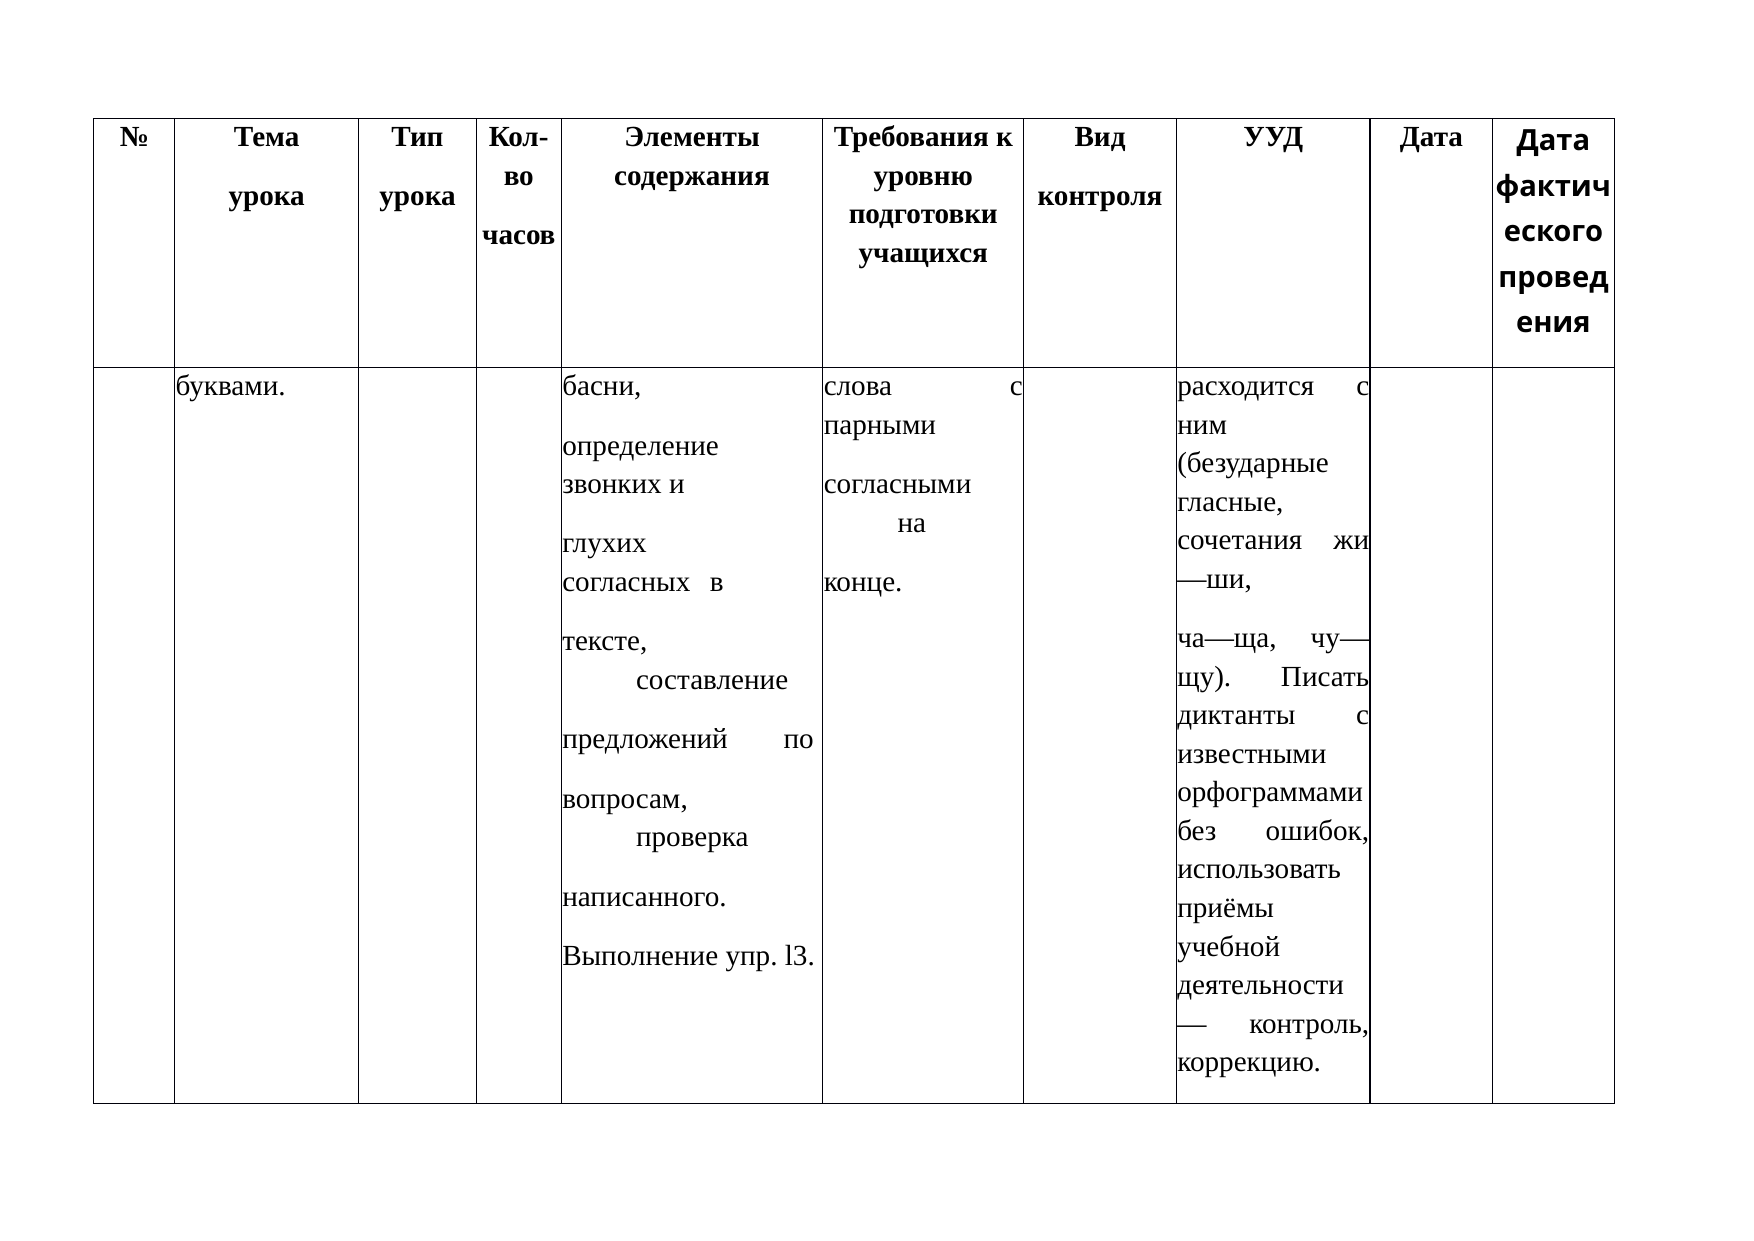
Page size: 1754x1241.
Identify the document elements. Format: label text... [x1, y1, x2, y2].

table_cell [94, 368, 174, 1103]
table_header УУД [1177, 119, 1369, 367]
table_cell [1024, 368, 1176, 1103]
table_cell [1493, 368, 1614, 1103]
table_header Вид контроля [1024, 119, 1176, 367]
table_header Дата [1371, 119, 1492, 367]
table_header Элементы содержания [562, 119, 822, 367]
table_header Кол-во часов [477, 119, 561, 367]
table_cell [1371, 368, 1492, 1103]
table_header Тема урока [175, 119, 358, 367]
table_cell [359, 368, 476, 1103]
table_cell расходится с ним (безударные гласные, сочетания жи—ши, ча—ща, чу—щу). Писать диктанты с известными орфограммами без ошибок, использовать приёмы учебной деятельности — контроль, коррекцию. [1177, 368, 1369, 1103]
table_header Требования к уровню подготовки учащихся [823, 119, 1023, 367]
table_cell буквами. [175, 368, 358, 1103]
table_header Дата фактического проведения [1493, 119, 1614, 367]
table_header Тип урока [359, 119, 476, 367]
table_cell басни, определение звонких и глухих согласных в тексте, составление предложений по вопросам, проверка написанного. Выполнение упр. l3. [562, 368, 822, 1103]
table_header № [94, 119, 174, 367]
table_cell слова с парными согласными на конце. [823, 368, 1023, 1103]
table_cell [477, 368, 561, 1103]
